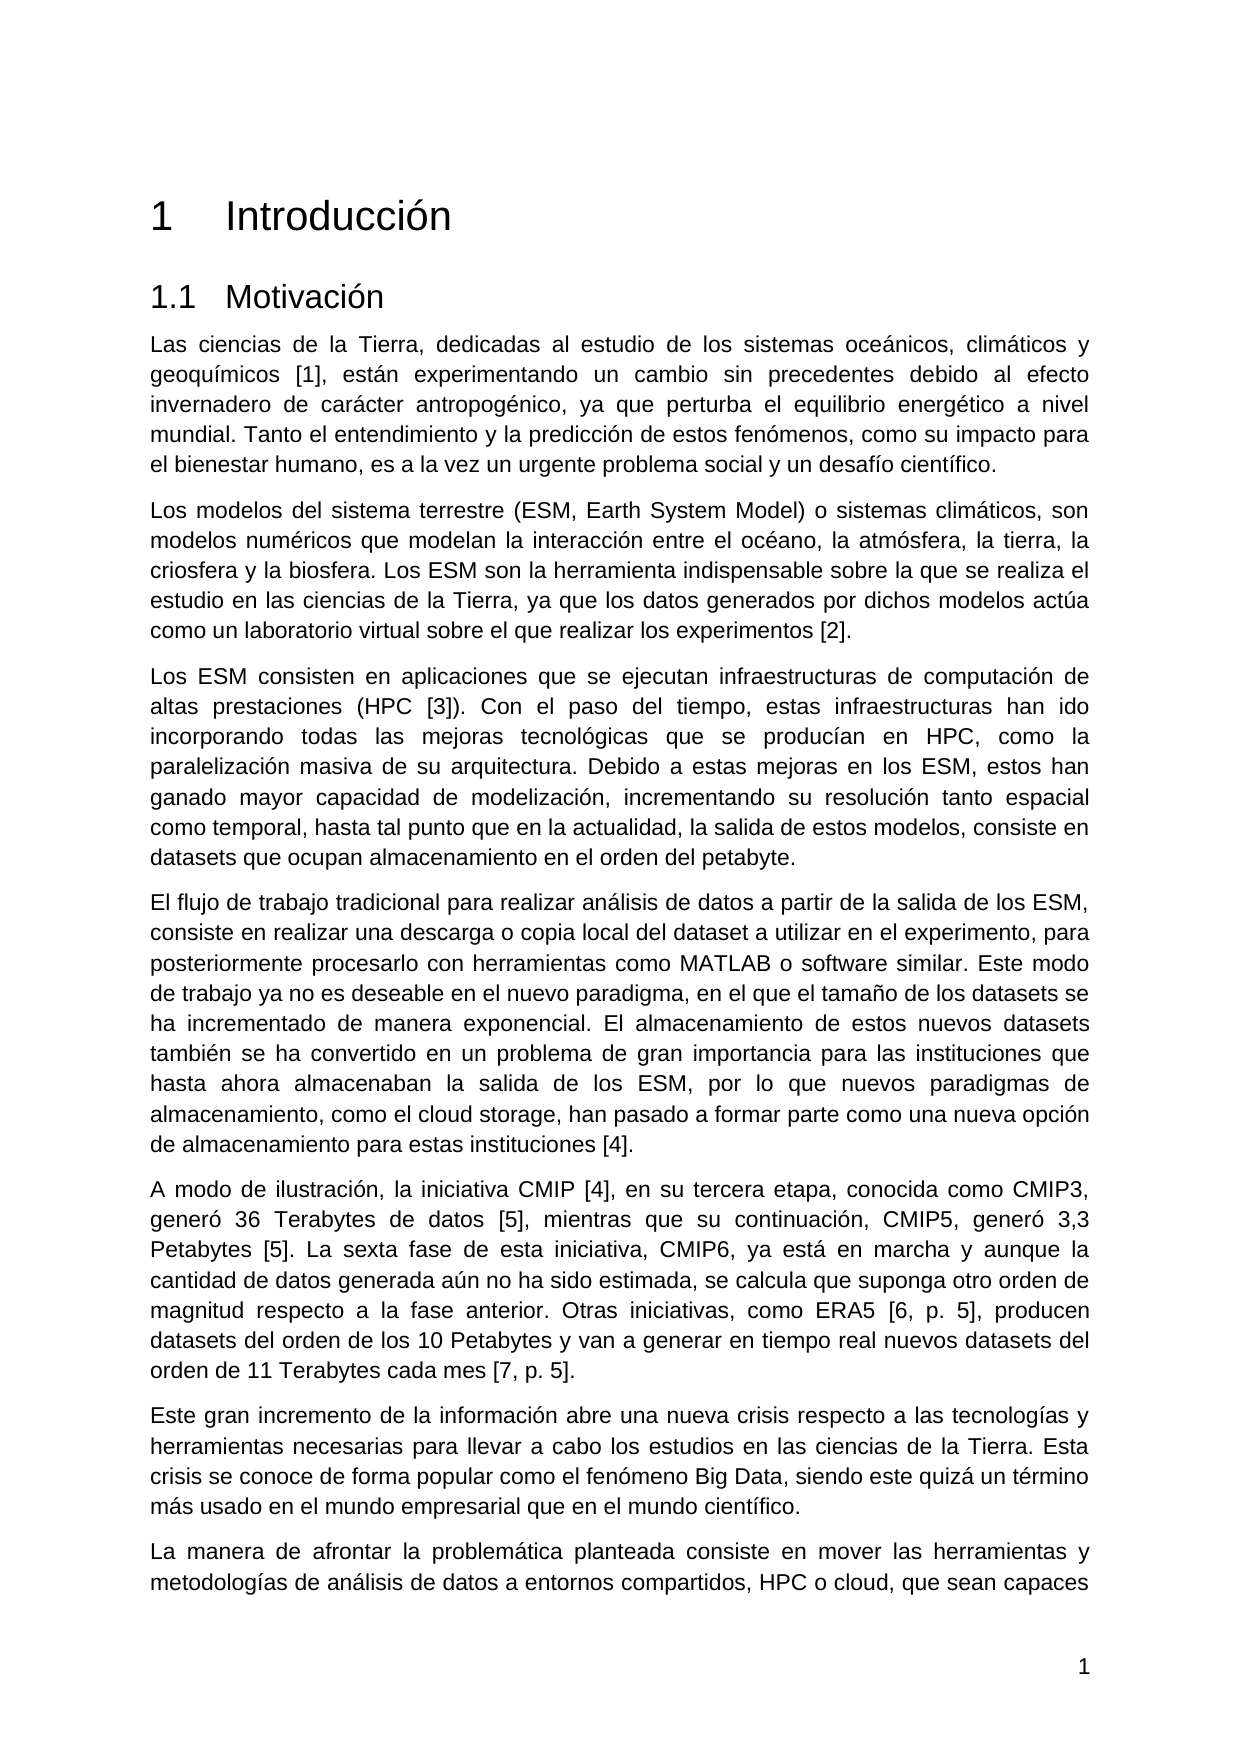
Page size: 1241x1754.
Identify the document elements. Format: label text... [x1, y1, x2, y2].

subtitle Motivación [150, 277, 1090, 316]
subtitle Introducción [150, 192, 1090, 239]
text El flujo de trabajo tradicional para realizar análisis de datos a partir de la salida de los ESM, consiste en realizar una descarga o copia local del dataset a utilizar en el experimento, para posteriormente procesarlo con herramientas como MATLAB o software similar. Este modo de trabajo ya no es deseable en el nuevo paradigma, en el que el tamaño de los datasets se ha incrementado de manera exponencial. El almacenamiento de estos nuevos datasets también se ha convertido en un problema de gran importancia para las instituciones que hasta ahora almacenaban la salida de los ESM, por lo que nuevos paradigmas de almacenamiento, como el cloud storage, han pasado a formar parte como una nueva opción de almacenamiento para estas instituciones [4]. [150, 889, 1090, 1157]
text Los modelos del sistema terrestre (ESM, Earth System Model) o sistemas climáticos, son modelos numéricos que modelan la interacción entre el océano, la atmósfera, la tierra, la criosfera y la biosfera. Los ESM son la herramienta indispensable sobre la que se realiza el estudio en las ciencias de la Tierra, ya que los datos generados por dichos modelos actúa como un laboratorio virtual sobre el que realizar los experimentos [2]. [150, 497, 1090, 644]
text La manera de afrontar la problemática planteada consiste en mover las herramientas y metodologías de análisis de datos a entornos compartidos, HPC o cloud, que sean capaces [150, 1538, 1090, 1595]
text Las ciencias de la Tierra, dedicadas al estudio de los sistemas oceánicos, climáticos y geoquímicos [1], están experimentando un cambio sin precedentes debido al efecto invernadero de carácter antropogénico, ya que perturba el equilibrio energético a nivel mundial. Tanto el entendimiento y la predicción de estos fenómenos, como su impacto para el bienestar humano, es a la vez un urgente problema social y un desafío científico. [150, 331, 1090, 478]
text A modo de ilustración, la iniciativa CMIP [4], en su tercera etapa, conocida como CMIP3, generó 36 Terabytes de datos [5], mientras que su continuación, CMIP5, generó 3,3 Petabytes [5]. La sexta fase de esta iniciativa, CMIP6, ya está en marcha y aunque la cantidad de datos generada aún no ha sido estimada, se calcula que suponga otro orden de magnitud respecto a la fase anterior. Otras iniciativas, como ERA5 [6, p. 5], producen datasets del orden de los 10 Petabytes y van a generar en tiempo real nuevos datasets del orden de 11 Terabytes cada mes [7, p. 5]. [150, 1176, 1090, 1383]
text Los ESM consisten en aplicaciones que se ejecutan infraestructuras de computación de altas prestaciones (HPC [3]). Con el paso del tiempo, estas infraestructuras han ido incorporando todas las mejoras tecnológicas que se producían en HPC, como la paralelización masiva de su arquitectura. Debido a estas mejoras en los ESM, estos han ganado mayor capacidad de modelización, incrementando su resolución tanto espacial como temporal, hasta tal punto que en la actualidad, la salida de estos modelos, consiste en datasets que ocupan almacenamiento en el orden del petabyte. [150, 663, 1090, 870]
text Este gran incremento de la información abre una nueva crisis respecto a las tecnologías y herramientas necesarias para llevar a cabo los estudios en las ciencias de la Tierra. Esta crisis se conoce de forma popular como el fenómeno Big Data, siendo este quizá un término más usado en el mundo empresarial que en el mundo científico. [150, 1402, 1090, 1519]
